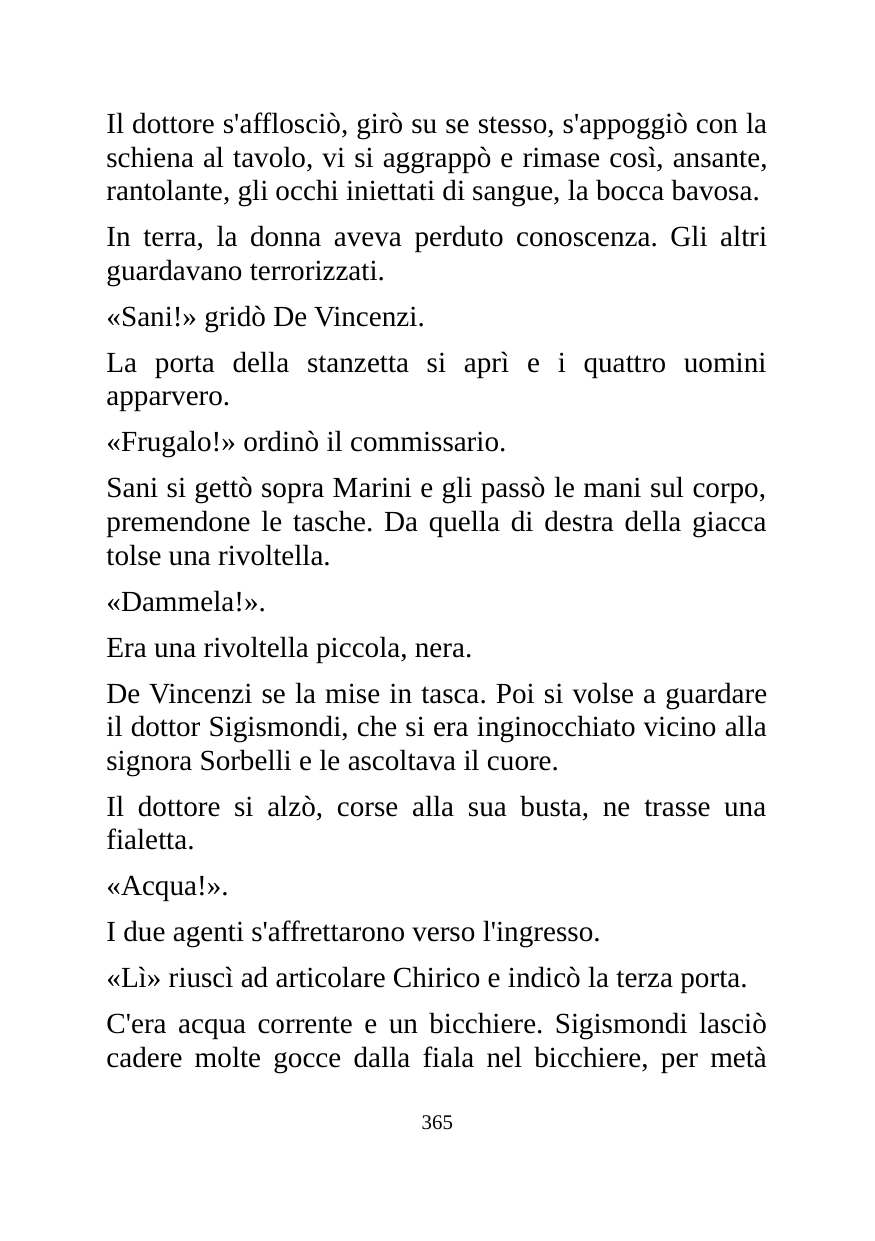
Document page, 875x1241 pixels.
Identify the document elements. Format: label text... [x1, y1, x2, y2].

text In terra, la donna aveva perduto conoscenza. Gli altri guardavano terrorizzati. [106, 219, 768, 286]
text «Frugalo!» ordinò il commissario. [106, 424, 768, 458]
text Il dottore s'afflosciò, girò su se stesso, s'appoggiò con la schiena al tavolo, vi si aggrappò e rimase così, ansante, rantolante, gli occhi iniettati di sangue, la bocca bavosa. [106, 106, 768, 207]
text Era una rivoltella piccola, nera. [106, 630, 768, 663]
text Il dottore si alzò, corse alla sua busta, ne trasse una fialetta. [106, 789, 768, 856]
text La porta della stanzetta si aprì e i quattro uomini apparvero. [106, 345, 768, 412]
text I due agenti s'affrettarono verso l'ingresso. [106, 914, 768, 948]
text «Dammela!». [106, 584, 768, 617]
text «Acqua!». [106, 868, 768, 902]
text C'era acqua corrente e un bicchiere. Sigismondi lasciò cadere molte gocce dalla fiala nel bicchiere, per metà [106, 1007, 768, 1074]
text «Sani!» gridò De Vincenzi. [106, 299, 768, 332]
text «Lì» riuscì ad articolare Chirico e indicò la terza porta. [106, 961, 768, 994]
text De Vincenzi se la mise in tasca. Poi si volse a guardare il dottor Sigismondi, che si era inginocchiato vicino alla signora Sorbelli e le ascoltava il cuore. [106, 676, 768, 776]
text Sani si gettò sopra Marini e gli passò le mani sul corpo, premendone le tasche. Da quella di destra della giacca tolse una rivoltella. [106, 471, 768, 571]
